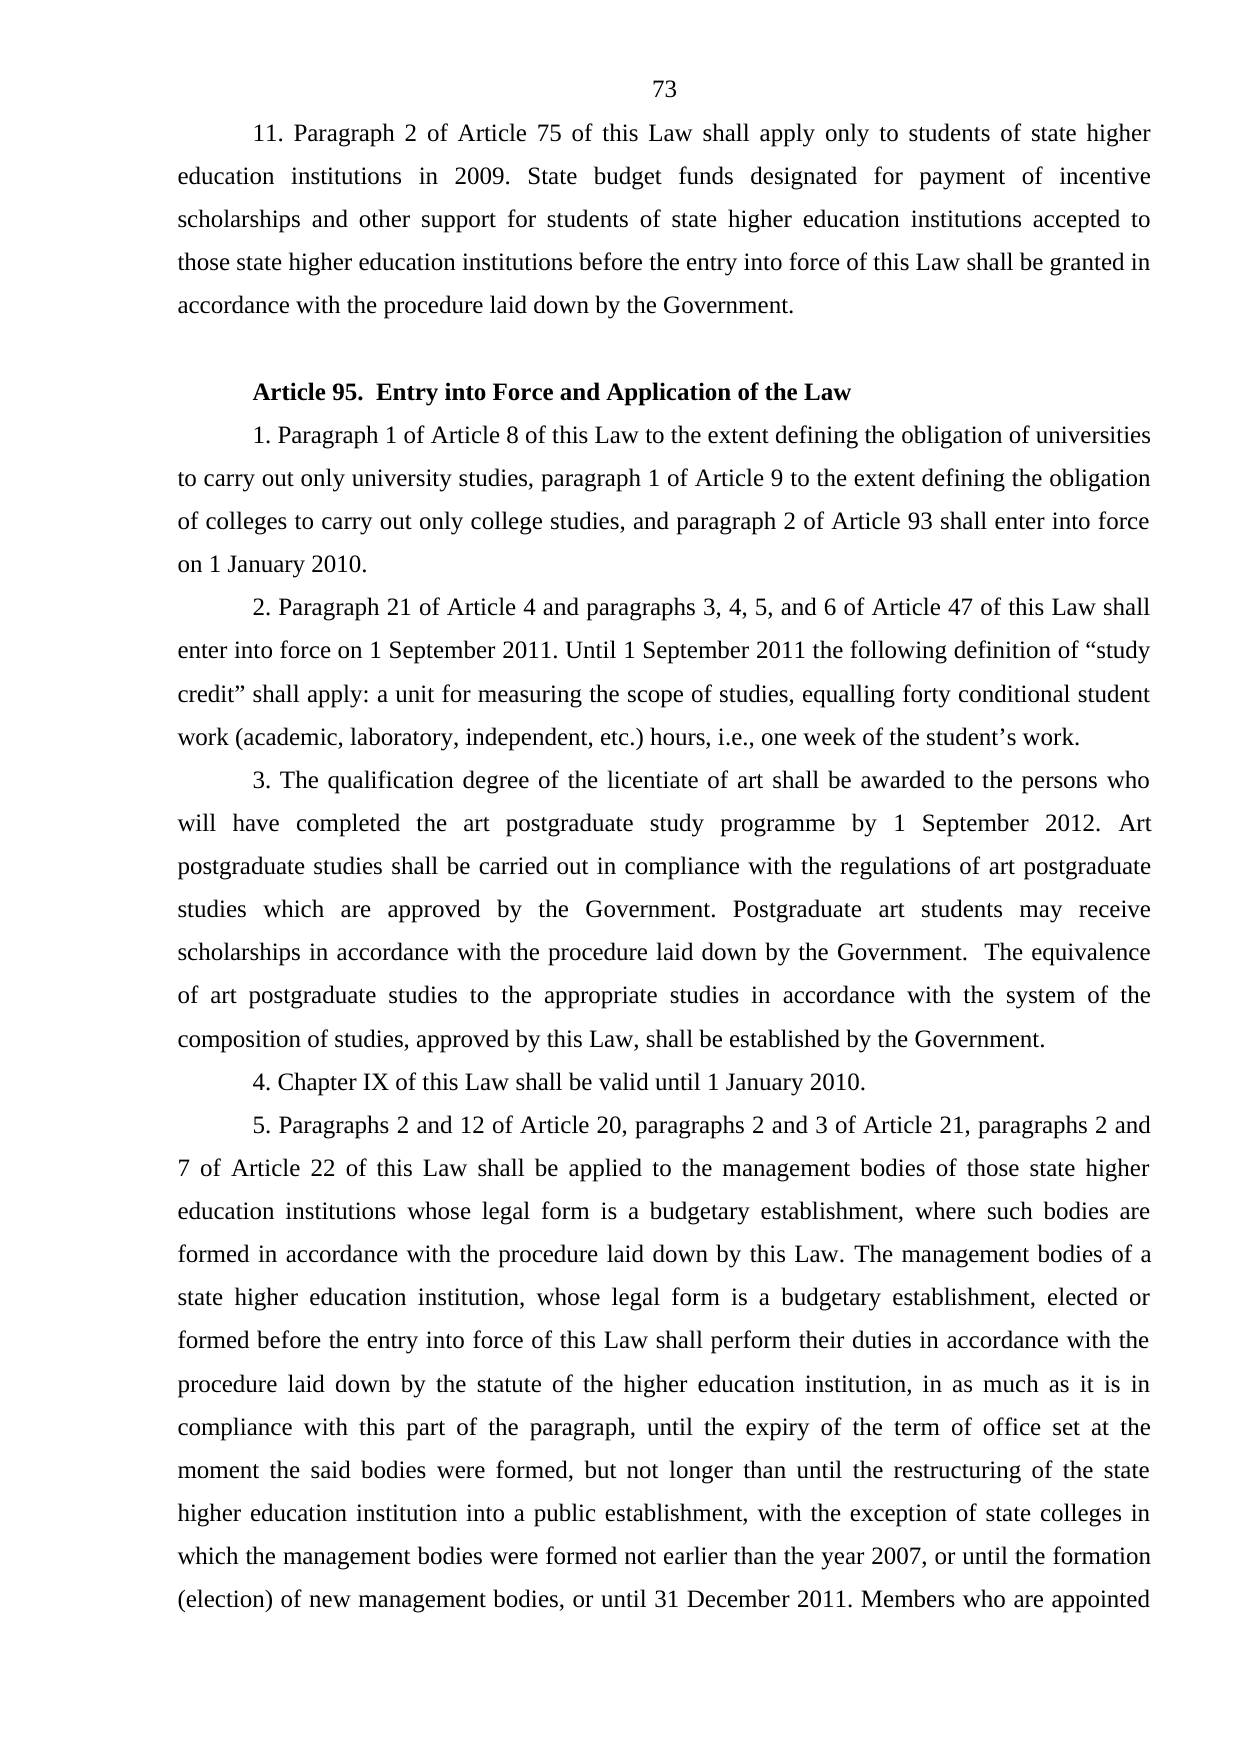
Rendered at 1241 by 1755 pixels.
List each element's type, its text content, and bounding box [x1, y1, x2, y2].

text Article 95. Entry into Force and Application of the Law [177, 377, 1152, 406]
text 2. Paragraph 21 of Article 4 and paragraphs 3, 4, 5, and 6 of Article 47 of this Law shall enter into force on 1 September 2011. Until 1 September 2011 the following definition of “study credit” shall apply: a unit for measuring the scope of studies, equalling forty conditional student work (academic, laboratory, independent, etc.) hours, i.e., one week of the student’s work. [177, 592, 1152, 751]
text 1. Paragraph 1 of Article 8 of this Law to the extent defining the obligation of universities to carry out only university studies, paragraph 1 of Article 9 to the extent defining the obligation of colleges to carry out only college studies, and paragraph 2 of Article 93 shall enter into force on 1 January 2010. [177, 420, 1152, 578]
text 3. The qualification degree of the licentiate of art shall be awarded to the persons who will have completed the art postgraduate study programme by 1 September 2012. Art postgraduate studies shall be carried out in compliance with the regulations of art postgraduate studies which are approved by the Government. Postgraduate art students may receive scholarships in accordance with the procedure laid down by the Government. The equivalence of art postgraduate studies to the appropriate studies in accordance with the system of the composition of studies, approved by this Law, shall be established by the Government. [177, 765, 1152, 1052]
text 11. Paragraph 2 of Article 75 of this Law shall apply only to students of state higher education institutions in 2009. State budget funds designated for payment of incentive scholarships and other support for students of state higher education institutions accepted to those state higher education institutions before the entry into force of this Law shall be granted in accordance with the procedure laid down by the Government. [177, 118, 1152, 319]
text 5. Paragraphs 2 and 12 of Article 20, paragraphs 2 and 3 of Article 21, paragraphs 2 and 7 of Article 22 of this Law shall be applied to the management bodies of those state higher education institutions whose legal form is a budgetary establishment, where such bodies are formed in accordance with the procedure laid down by this Law. The management bodies of a state higher education institution, whose legal form is a budgetary establishment, elected or formed before the entry into force of this Law shall perform their duties in accordance with the procedure laid down by the statute of the higher education institution, in as much as it is in compliance with this part of the paragraph, until the expiry of the term of office set at the moment the said bodies were formed, but not longer than until the restructuring of the state higher education institution into a public establishment, with the exception of state colleges in which the management bodies were formed not earlier than the year 2007, or until the formation (election) of new management bodies, or until 31 December 2011. Members who are appointed [177, 1110, 1152, 1613]
text 4. Chapter IX of this Law shall be valid until 1 January 2010. [177, 1067, 1152, 1096]
